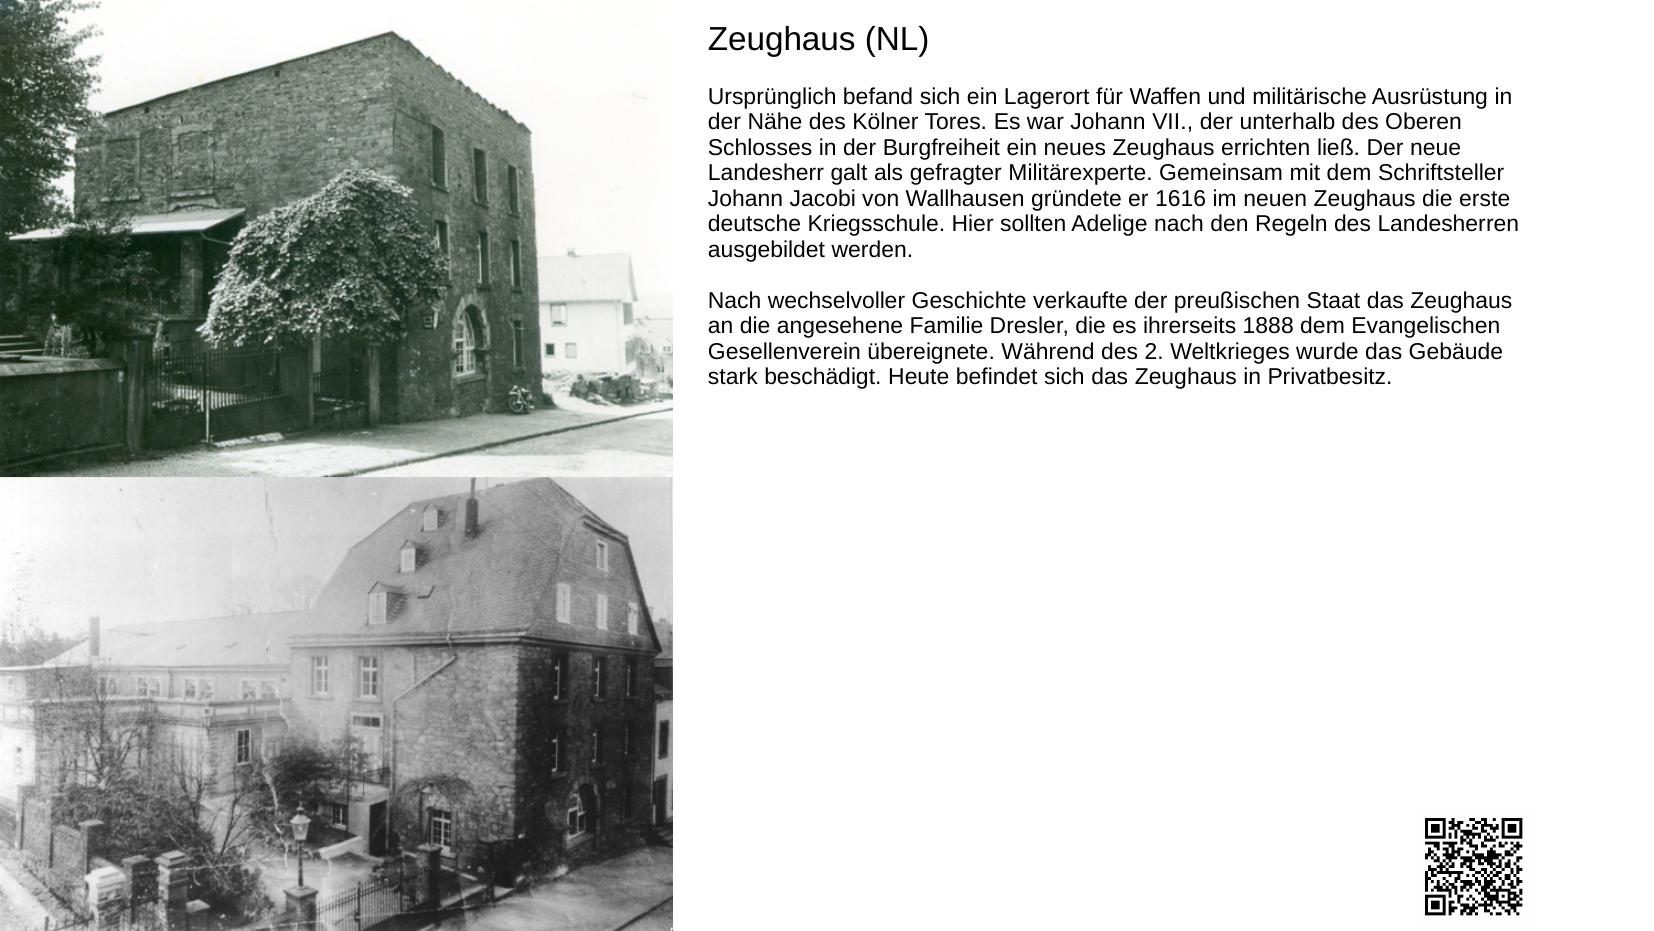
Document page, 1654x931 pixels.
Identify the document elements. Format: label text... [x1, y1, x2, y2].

title Zeughaus (NL) Ursprünglich befand sich ein Lagerort für Waffen und militärische Ausrüstung in der Nähe des Kölner Tores. Es war Johann VII., der unterhalb des Oberen Schlosses in der Burgfreiheit ein neues Zeughaus errichten ließ. Der neue Landesherr galt als gefragter Militärexperte. Gemeinsam mit dem Schriftsteller Johann Jacobi von Wallhausen gründete er 1616 im neuen Zeughaus die erste deutsche Kriegsschule. Hier sollten Adelige nach den Regeln des Landesherren ausgebildet werden. Nach wechselvoller Geschichte verkaufte der preußischen Staat das Zeughaus an die angesehene Familie Dresler, die es ihrerseits 1888 dem Evangelischen Gesellenverein übereignete. Während des 2. Weltkrieges wurde das Gebäude stark beschädigt. Heute befindet sich das Zeughaus in Privatbesitz. [707, 0, 1535, 794]
picture [1413, 806, 1534, 927]
picture [0, 0, 673, 931]
